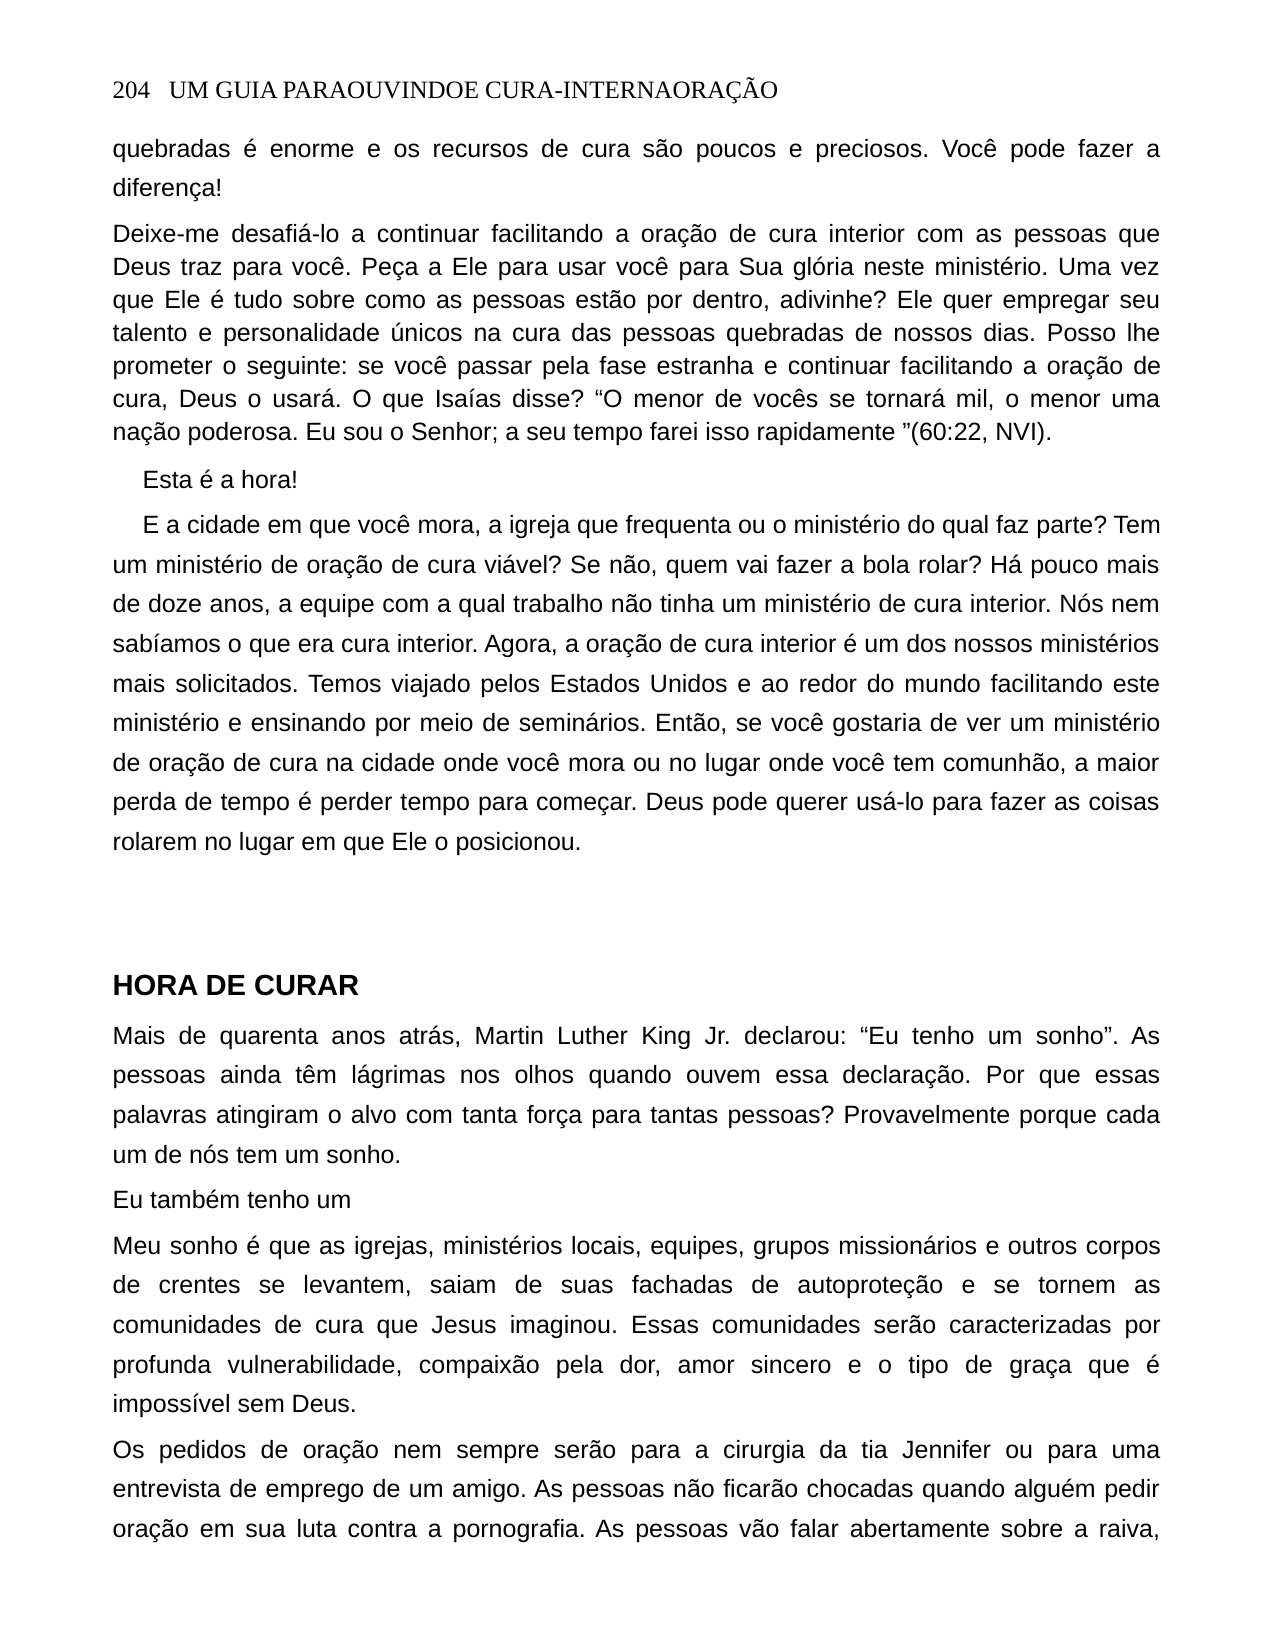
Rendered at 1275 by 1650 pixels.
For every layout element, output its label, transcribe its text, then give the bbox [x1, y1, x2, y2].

text Deixe-me desafiá-lo a continuar facilitando a oração de cura interior com as pessoas que Deus traz para você. Peça a Ele para usar você para Sua glória neste ministério. Uma vez que Ele é tudo sobre como as pessoas estão por dentro, adivinhe? Ele quer empregar seu talento e personalidade únicos na cura das pessoas quebradas de nossos dias. Posso lhe prometer o seguinte: se você passar pela fase estranha e continuar facilitando a oração de cura, Deus o usará. O que Isaías disse? “O menor de vocês se tornará mil, o menor uma nação poderosa. Eu sou o Senhor; a seu tempo farei isso rapidamente ”(60:22, NVI). [112, 219, 1162, 446]
text Eu também tenho um [112, 1185, 1162, 1214]
text Esta é a hora! [112, 465, 1162, 493]
text E a cidade em que você mora, a igreja que frequenta ou o ministério do qual faz parte? Tem um ministério de oração de cura viável? Se não, quem vai fazer a bola rolar? Há pouco mais de doze anos, a equipe com a qual trabalho não tinha um ministério de cura interior. Nós nem sabíamos o que era cura interior. Agora, a oração de cura interior é um dos nossos ministérios mais solicitados. Temos viajado pelos Estados Unidos e ao redor do mundo facilitando este ministério e ensinando por meio de seminários. Então, se você gostaria de ver um ministério de oração de cura na cidade onde você mora ou no lugar onde você tem comunhão, a maior perda de tempo é perder tempo para começar. Deus pode querer usá-lo para fazer as coisas rolarem no lugar em que Ele o posicionou. [112, 510, 1162, 856]
text Os pedidos de oração nem sempre serão para a cirurgia da tia Jennifer ou para uma entrevista de emprego de um amigo. As pessoas não ficarão chocadas quando alguém pedir oração em sua luta contra a pornografia. As pessoas vão falar abertamente sobre a raiva, [112, 1435, 1162, 1543]
text quebradas é enorme e os recursos de cura são poucos e preciosos. Você pode fazer a diferença! [112, 134, 1162, 202]
text HORA DE CURAR [112, 968, 1162, 1001]
text Meu sonho é que as igrejas, ministérios locais, equipes, grupos missionários e outros corpos de crentes se levantem, saiam de suas fachadas de autoproteção e se tornem as comunidades de cura que Jesus imaginou. Essas comunidades serão caracterizadas por profunda vulnerabilidade, compaixão pela dor, amor sincero e o tipo de graça que é impossível sem Deus. [112, 1231, 1162, 1418]
text Mais de quarenta anos atrás, Martin Luther King Jr. declarou: “Eu tenho um sonho”. As pessoas ainda têm lágrimas nos olhos quando ouvem essa declaração. Por que essas palavras atingiram o alvo com tanta força para tantas pessoas? Provavelmente porque cada um de nós tem um sonho. [112, 1021, 1162, 1168]
